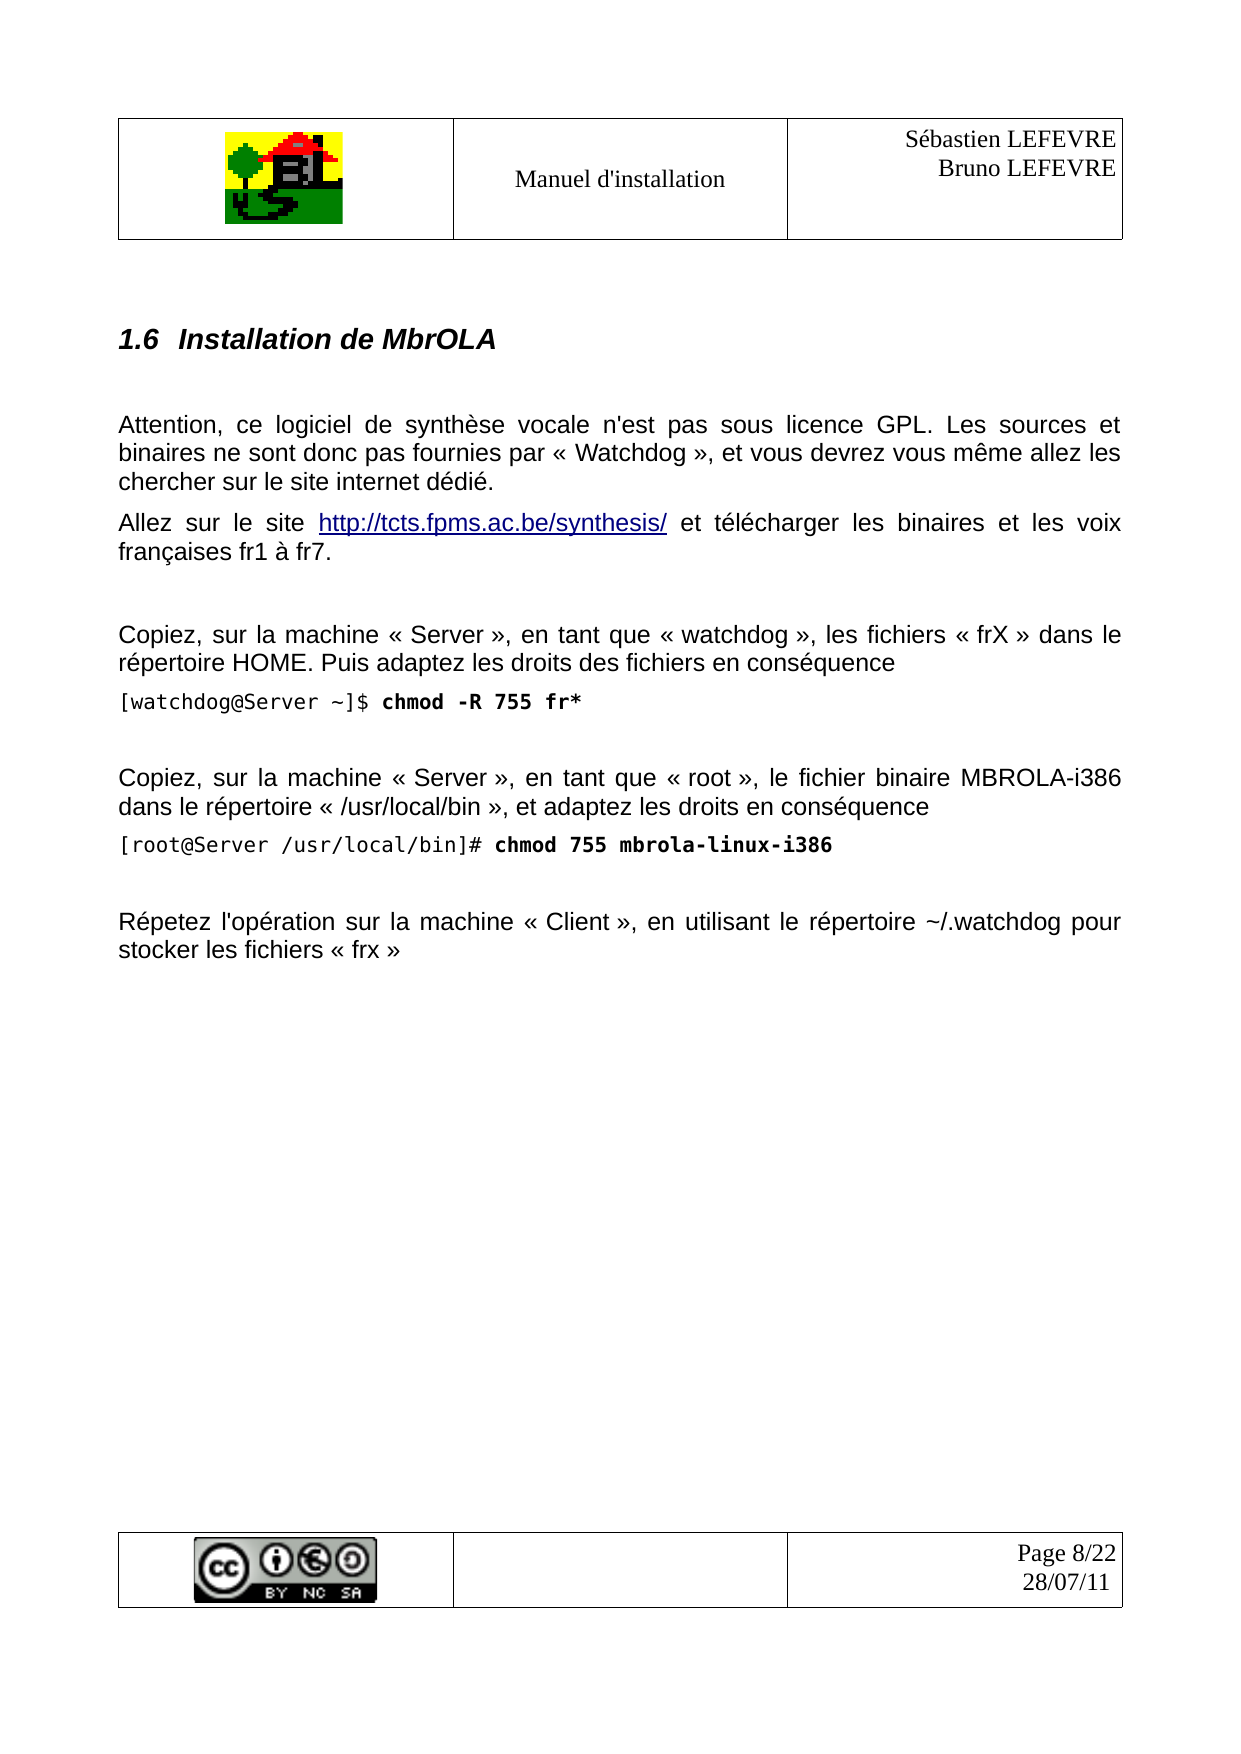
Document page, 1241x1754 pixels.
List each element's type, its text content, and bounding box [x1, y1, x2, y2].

subtitle Installation de MbrOLA [118, 322, 1122, 356]
text [watchdog@Server ~]$ chmod -R 755 fr* [118, 690, 1122, 714]
picture [193, 1537, 378, 1603]
text Copiez, sur la machine « Server », en tant que « watchdog », les fichiers « frX » dans le répertoire HOME. Puis adaptez les droits des fichiers en conséquence [118, 620, 1122, 677]
text Allez sur le site http://tcts.fpms.ac.be/synthesis/ et télécharger les binaires et les voix françaises fr1 à fr7. [118, 508, 1122, 566]
picture [225, 132, 343, 224]
text Copiez, sur la machine « Server », en tant que « root », le fichier binaire MBROLA-i386 dans le répertoire « /usr/local/bin », et adaptez les droits en conséquence [118, 763, 1122, 821]
text [root@Server /usr/local/bin]# chmod 755 mbrola-linux-i386 [118, 833, 1122, 857]
text Répetez l'opération sur la machine « Client », en utilisant le répertoire ~/.watchdog pour stocker les fichiers « frx » [118, 907, 1122, 964]
text Attention, ce logiciel de synthèse vocale n'est pas sous licence GPL. Les sources et binaires ne sont donc pas fournies par « Watchdog », et vous devrez vous même allez les chercher sur le site internet dédié. [118, 410, 1122, 496]
